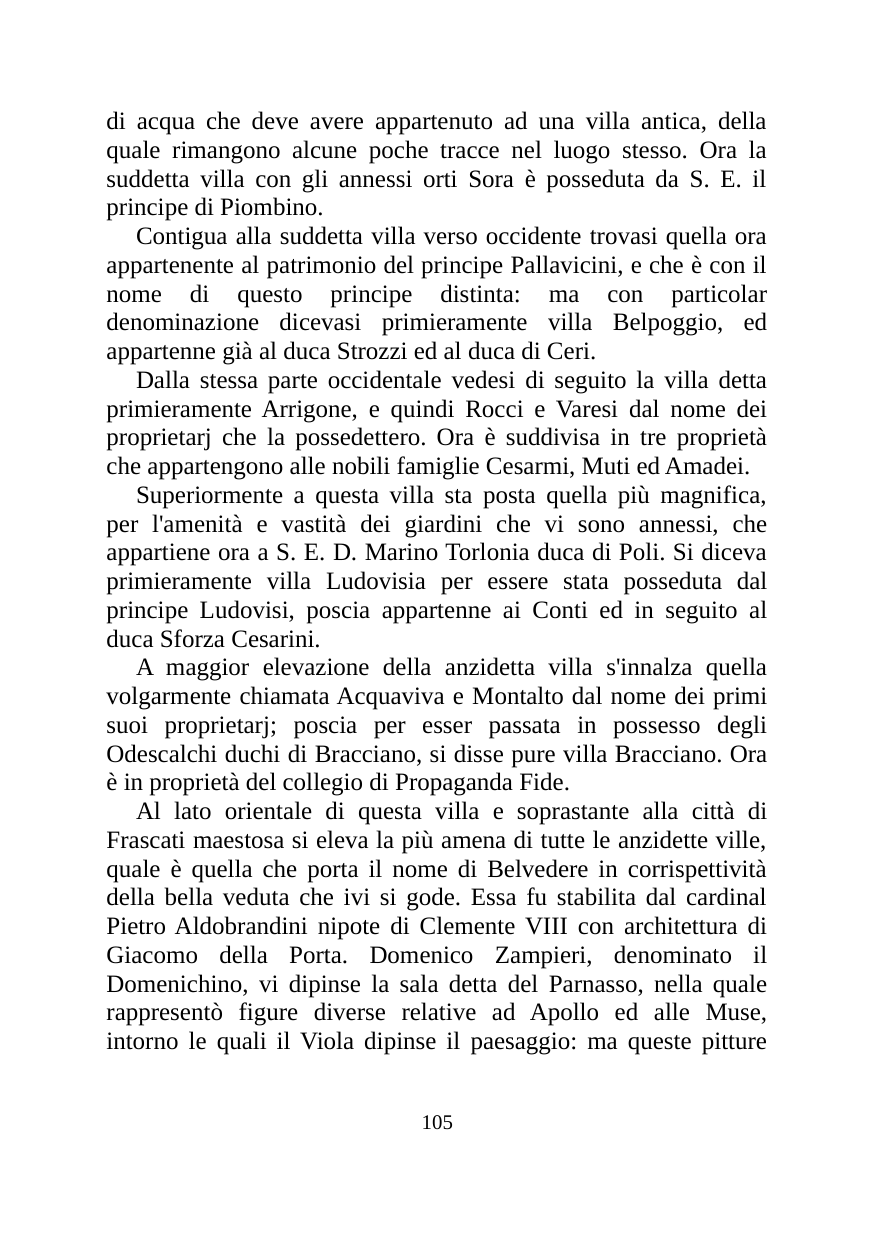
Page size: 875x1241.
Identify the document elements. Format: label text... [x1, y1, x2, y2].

text A maggior elevazione della anzidetta villa s'innalza quella volgarmente chiamata Acquaviva e Montalto dal nome dei primi suoi proprietarj; poscia per esser passata in possesso degli Odescalchi duchi di Bracciano, si disse pure villa Bracciano. Ora è in proprietà del collegio di Propaganda Fide. [106, 652, 768, 796]
text di acqua che deve avere appartenuto ad una villa antica, della quale rimangono alcune poche tracce nel luogo stesso. Ora la suddetta villa con gli annessi orti Sora è posseduta da S. E. il principe di Piombino. [106, 106, 768, 221]
text Superiormente a questa villa sta posta quella più magnifica, per l'amenità e vastità dei giardini che vi sono annessi, che appartiene ora a S. E. D. Marino Torlonia duca di Poli. Si diceva primieramente villa Ludovisia per essere stata posseduta dal principe Ludovisi, poscia appartenne ai Conti ed in seguito al duca Sforza Cesarini. [106, 480, 768, 652]
text Contigua alla suddetta villa verso occidente trovasi quella ora appartenente al patrimonio del principe Pallavicini, e che è con il nome di questo principe distinta: ma con particolar denominazione dicevasi primieramente villa Belpoggio, ed appartenne già al duca Strozzi ed al duca di Ceri. [106, 221, 768, 365]
text Al lato orientale di questa villa e soprastante alla città di Frascati maestosa si eleva la più amena di tutte le anzidette ville, quale è quella che porta il nome di Belvedere in corrispettività della bella veduta che ivi si gode. Essa fu stabilita dal cardinal Pietro Aldobrandini nipote di Clemente VIII con architettura di Giacomo della Porta. Domenico Zampieri, denominato il Domenichino, vi dipinse la sala detta del Parnasso, nella quale rappresentò figure diverse relative ad Apollo ed alle Muse, intorno le quali il Viola dipinse il paesaggio: ma queste pitture [106, 796, 768, 1055]
text Dalla stessa parte occidentale vedesi di seguito la villa detta primieramente Arrigone, e quindi Rocci e Varesi dal nome dei proprietarj che la possedettero. Ora è suddivisa in tre proprietà che appartengono alle nobili famiglie Cesarmi, Muti ed Amadei. [106, 365, 768, 480]
